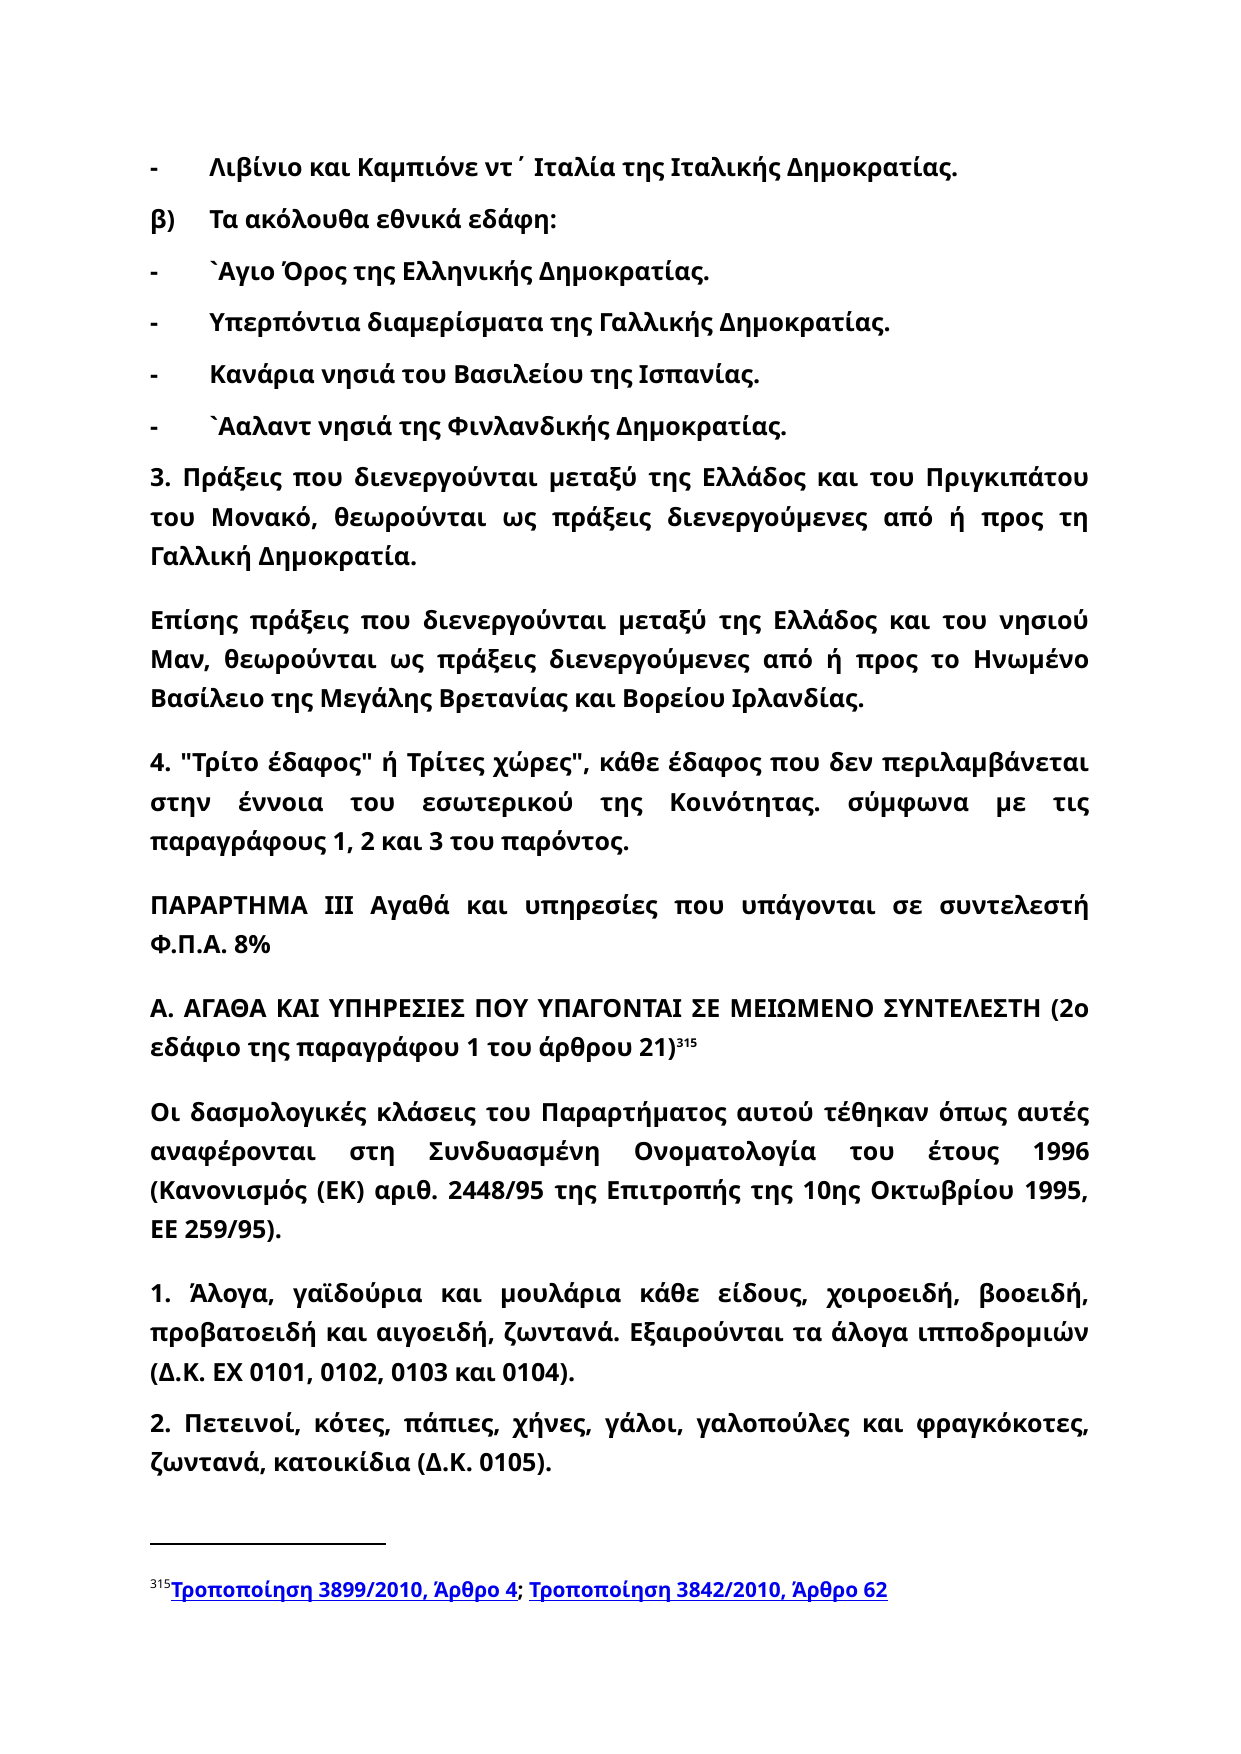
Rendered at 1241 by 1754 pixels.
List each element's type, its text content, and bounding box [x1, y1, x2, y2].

list - Υπερπόντια διαμερίσματα της Γαλλικής Δημοκρατίας. [150, 305, 1090, 339]
text 1. Άλογα, γαϊδούρια και μουλάρια κάθε είδους, χοιροειδή, βοοειδή, προβατοειδή και αιγοειδή, ζωντανά. Εξαιρούνται τα άλογα ιπποδρομιών (Δ.Κ. ΕΧ 0101, 0102, 0103 και 0104). [150, 1276, 1090, 1388]
text ΠΑΡΑΡΤΗΜΑ III Αγαθά και υπηρεσίες που υπάγονται σε συντελεστή Φ.Π.Α. 8% [150, 887, 1090, 961]
text Α. ΑΓΑΘΑ ΚΑΙ ΥΠΗΡΕΣΙΕΣ ΠΟΥ ΥΠΑΓΟΝΤΑΙ ΣΕ ΜΕΙΩΜΕΝΟ ΣΥΝΤΕΛΕΣΤΗ (2ο εδάφιο της παραγράφου 1 του άρθρου 21) [150, 991, 1090, 1064]
list - Λιβίνιο και Καμπιόνε ντ΄ Ιταλία της Ιταλικής Δημοκρατίας. [150, 150, 1090, 184]
list - Κανάρια νησιά του Βασιλείου της Ισπανίας. [150, 357, 1090, 391]
list - `Ααλαντ νησιά της Φινλανδικής Δημοκρατίας. [150, 408, 1090, 442]
text Οι δασμολογικές κλάσεις του Παραρτήματος αυτού τέθηκαν όπως αυτές αναφέρονται στη Συνδυασμένη Ονοματολογία του έτους 1996 (Κανονισμός (ΕΚ) αριθ. 2448/95 της Επιτροπής της 10ης Οκτωβρίου 1995, ΕΕ 259/95). [150, 1094, 1090, 1246]
list - `Αγιο Όρος της Ελληνικής Δημοκρατίας. [150, 253, 1090, 287]
text 3. Πράξεις που διενεργούνται μεταξύ της Ελλάδος και του Πριγκιπάτου του Μονακό, θεωρούνται ως πράξεις διενεργούμενες από ή προς τη Γαλλική Δημοκρατία. [150, 460, 1090, 572]
text Επίσης πράξεις που διενεργούνται μεταξύ της Ελλάδος και του νησιού Μαν, θεωρούνται ως πράξεις διενεργούμενες από ή προς το Ηνωμένο Βασίλειο της Μεγάλης Βρετανίας και Βορείου Ιρλανδίας. [150, 602, 1090, 715]
text 2. Πετεινοί, κότες, πάπιες, χήνες, γάλοι, γαλοπούλες και φραγκόκοτες, ζωντανά, κατοικίδια (Δ.Κ. 0105). [150, 1406, 1090, 1479]
list β) Τα ακόλουθα εθνικά εδάφη: [150, 202, 1090, 236]
text 4. "Τρίτο έδαφος" ή Τρίτες χώρες", κάθε έδαφος που δεν περιλαμβάνεται στην έννοια του εσωτερικού της Κοινότητας. σύμφωνα με τις παραγράφους 1, 2 και 3 του παρόντος. [150, 745, 1090, 857]
text Τροποποίηση 3899/2010, Άρθρο 4; Τροποποίηση 3842/2010, Άρθρο 62 [150, 1576, 1090, 1604]
